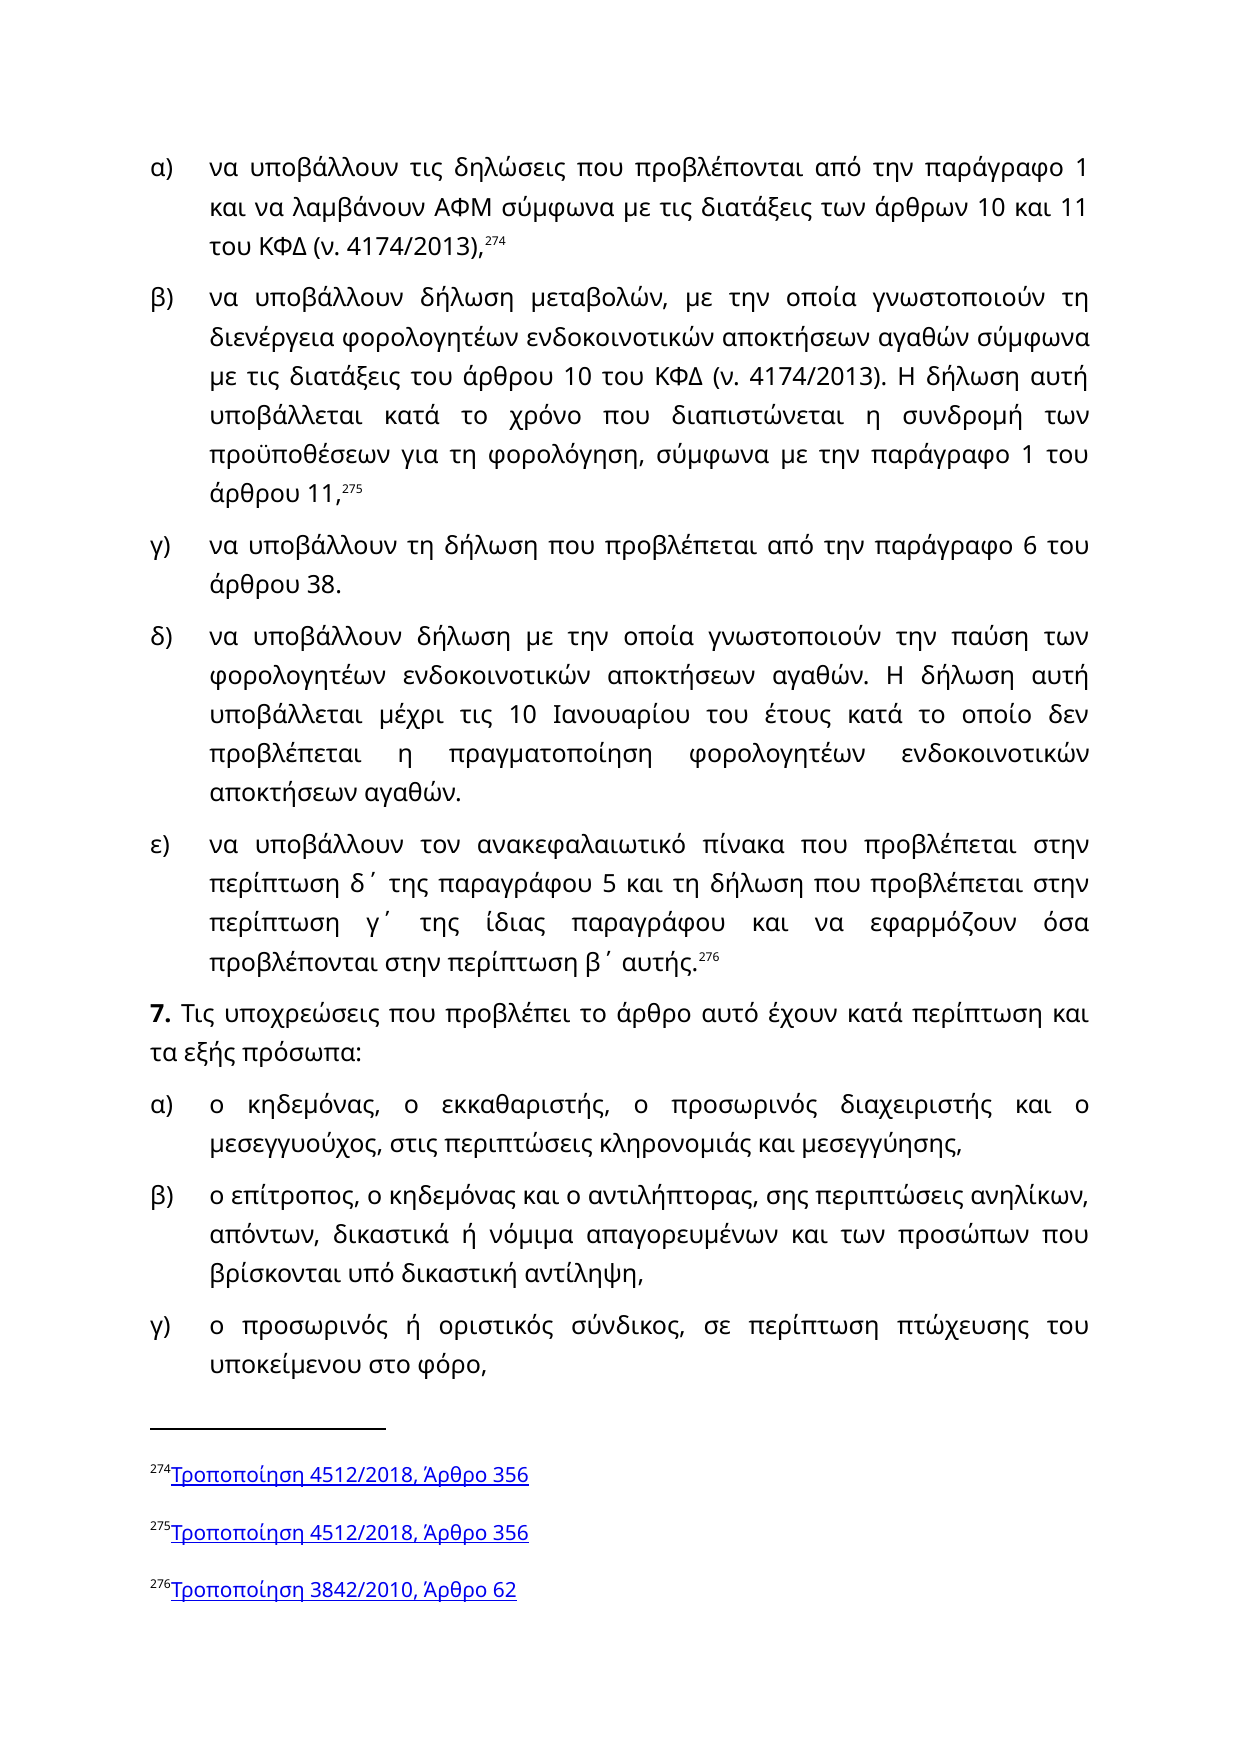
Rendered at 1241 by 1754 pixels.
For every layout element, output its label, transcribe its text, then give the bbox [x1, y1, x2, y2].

list ε) να υποβάλλουν τον ανακεφαλαιωτικό πίνακα που προβλέπεται στην περίπτωση δ΄ της παραγράφου 5 και τη δήλωση που προβλέπεται στην περίπτωση γ΄ της ίδιας παραγράφου και να εφαρμόζουν όσα προβλέπονται στην περίπτωση β΄ αυτής. [150, 827, 1090, 978]
list γ) να υποβάλλουν τη δήλωση που προβλέπεται από την παράγραφο 6 του άρθρου 38. [150, 527, 1090, 601]
list β) να υποβάλλουν δήλωση μεταβολών, με την οποία γνωστοποιούν τη διενέργεια φορολογητέων ενδοκοινοτικών αποκτήσεων αγαθών σύμφωνα με τις διατάξεις του άρθρου 10 του ΚΦΔ (ν. 4174/2013). Η δήλωση αυτή υποβάλλεται κατά το χρόνο που διαπιστώνεται η συνδρομή των προϋποθέσεων για τη φορολόγηση, σύμφωνα με την παράγραφο 1 του άρθρου 11, [150, 280, 1090, 510]
text 7. Τις υποχρεώσεις που προβλέπει το άρθρο αυτό έχουν κατά περίπτωση και τα εξής πρόσωπα: [150, 996, 1090, 1069]
list α) ο κηδεμόνας, ο εκκαθαριστής, ο προσωρινός διαχειριστής και ο μεσεγγυούχος, στις περιπτώσεις κληρονομιάς και μεσεγγύησης, [150, 1087, 1090, 1160]
text Τροποποίηση 4512/2018, Άρθρο 356 [150, 1518, 1090, 1546]
text Τροποποίηση 4512/2018, Άρθρο 356 [150, 1460, 1090, 1489]
list δ) να υποβάλλουν δήλωση με την οποία γνωστοποιούν την παύση των φορολογητέων ενδοκοινοτικών αποκτήσεων αγαθών. Η δήλωση αυτή υποβάλλεται μέχρι τις 10 Ιανουαρίου του έτους κατά το οποίο δεν προβλέπεται η πραγματοποίηση φορολογητέων ενδοκοινοτικών αποκτήσεων αγαθών. [150, 618, 1090, 809]
list β) ο επίτροπος, ο κηδεμόνας και ο αντιλήπτορας, σης περιπτώσεις ανηλίκων, απόντων, δικαστικά ή νόμιμα απαγορευμένων και των προσώπων που βρίσκονται υπό δικαστική αντίληψη, [150, 1177, 1090, 1290]
list γ) ο προσωρινός ή οριστικός σύνδικος, σε περίπτωση πτώχευσης του υποκείμενου στο φόρο, [150, 1307, 1090, 1381]
text Τροποποίηση 3842/2010, Άρθρο 62 [150, 1576, 1090, 1604]
list α) να υποβάλλουν τις δηλώσεις που προβλέπονται από την παράγραφο 1 και να λαμβάνουν ΑΦΜ σύμφωνα με τις διατάξεις των άρθρων 10 και 11 του ΚΦΔ (ν. 4174/2013), [150, 150, 1090, 262]
